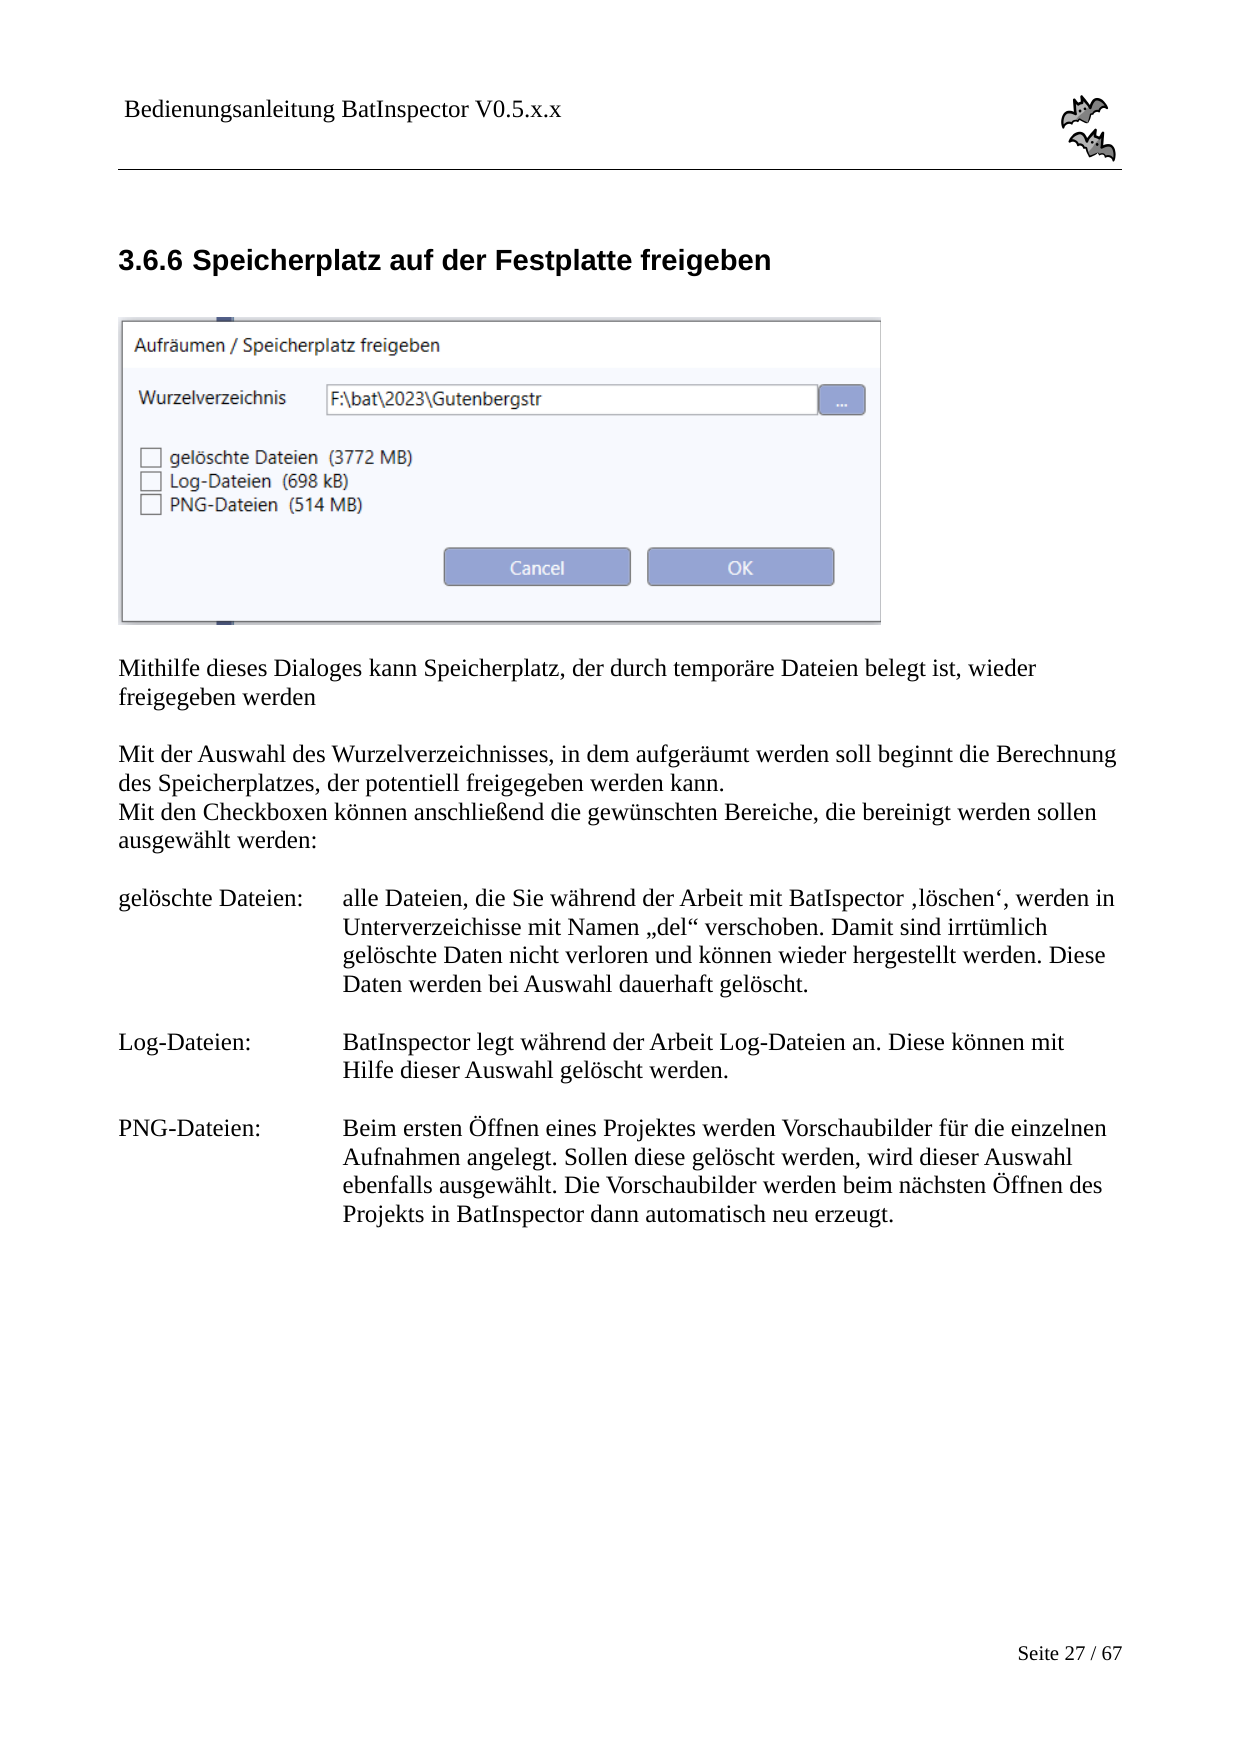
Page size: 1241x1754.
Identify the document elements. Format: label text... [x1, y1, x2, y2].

text Log-Dateien: BatInspector legt während der Arbeit Log-Dateien an. Diese können mit Hilfe dieser Auswahl gelöscht werden. [118, 1027, 1122, 1084]
text PNG-Dateien: Beim ersten Öffnen eines Projektes werden Vorschaubilder für die einzelnen Aufnahmen angelegt. Sollen diese gelöscht werden, wird dieser Auswahl ebenfalls ausgewählt. Die Vorschaubilder werden beim nächsten Öffnen des Projekts in BatInspector dann automatisch neu erzeugt. [118, 1113, 1122, 1228]
text Mit der Auswahl des Wurzelverzeichnisses, in dem aufgeräumt werden soll beginnt die Berechnung des Speicherplatzes, der potentiell freigegeben werden kann. [118, 739, 1122, 797]
text Mit den Checkboxen können anschließend die gewünschten Bereiche, die bereinigt werden sollen ausgewählt werden: [118, 797, 1122, 854]
picture [118, 317, 881, 625]
subtitle Speicherplatz auf der Festplatte freigeben [118, 243, 1122, 276]
picture [1057, 95, 1120, 162]
text gelöschte Dateien: alle Dateien, die Sie während der Arbeit mit BatIspector ‚löschen‘, werden in Unterverzeichisse mit Namen „del“ verschoben. Damit sind irrtümlich gelöschte Daten nicht verloren und können wieder hergestellt werden. Diese Daten werden bei Auswahl dauerhaft gelöscht. [118, 883, 1122, 998]
text Mithilfe dieses Dialoges kann Speicherplatz, der durch temporäre Dateien belegt ist, wieder freigegeben werden [118, 653, 1122, 711]
